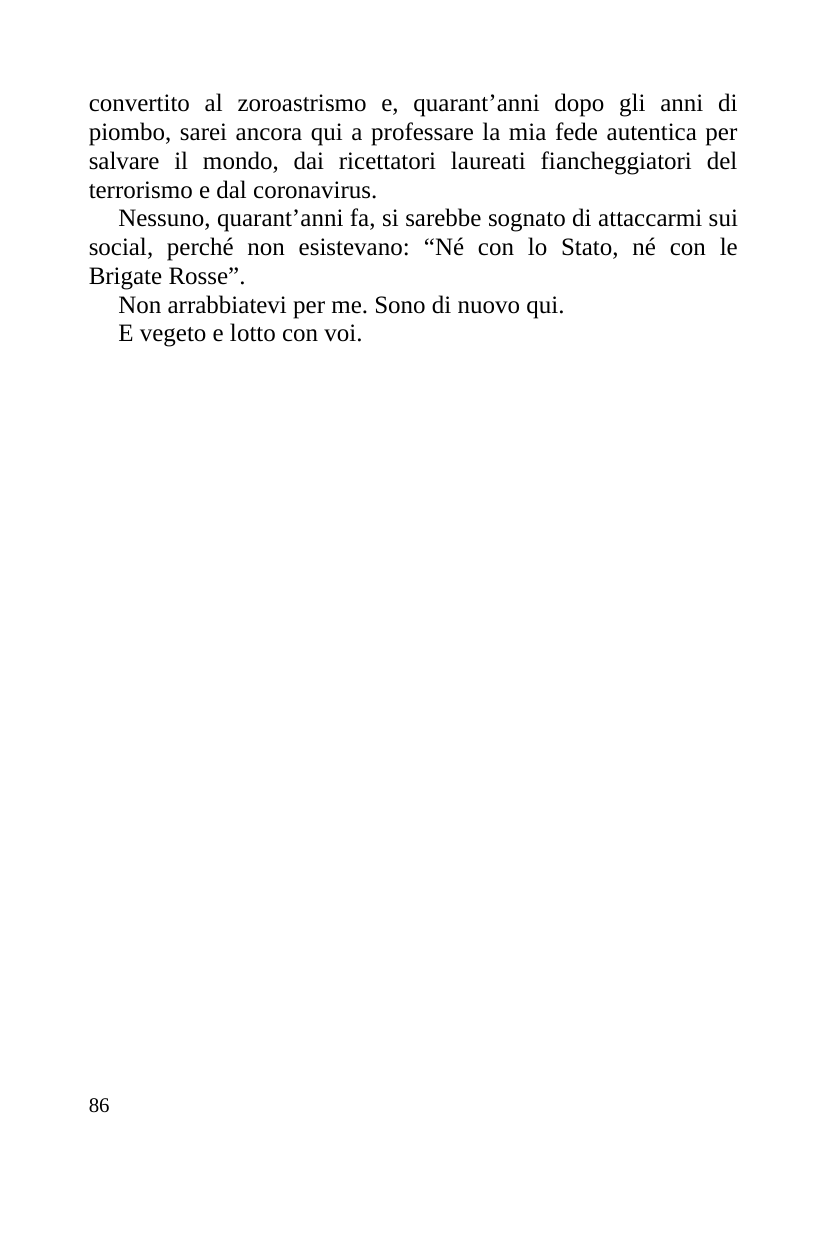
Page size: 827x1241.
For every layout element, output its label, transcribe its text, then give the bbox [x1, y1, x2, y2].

text Non arrabbiatevi per me. Sono di nuovo qui. [88, 290, 738, 318]
text E vegeto e lotto con voi. [88, 318, 738, 347]
text convertito al zoroastrismo e, quarant’anni dopo gli anni di piombo, sarei ancora qui a professare la mia fede autentica per salvare il mondo, dai ricettatori laureati fiancheggiatori del terrorismo e dal coronavirus. [88, 88, 738, 203]
text Nessuno, quarant’anni fa, si sarebbe sognato di attaccarmi sui social, perché non esistevano: “Né con lo Stato, né con le Brigate Rosse”. [88, 203, 738, 290]
